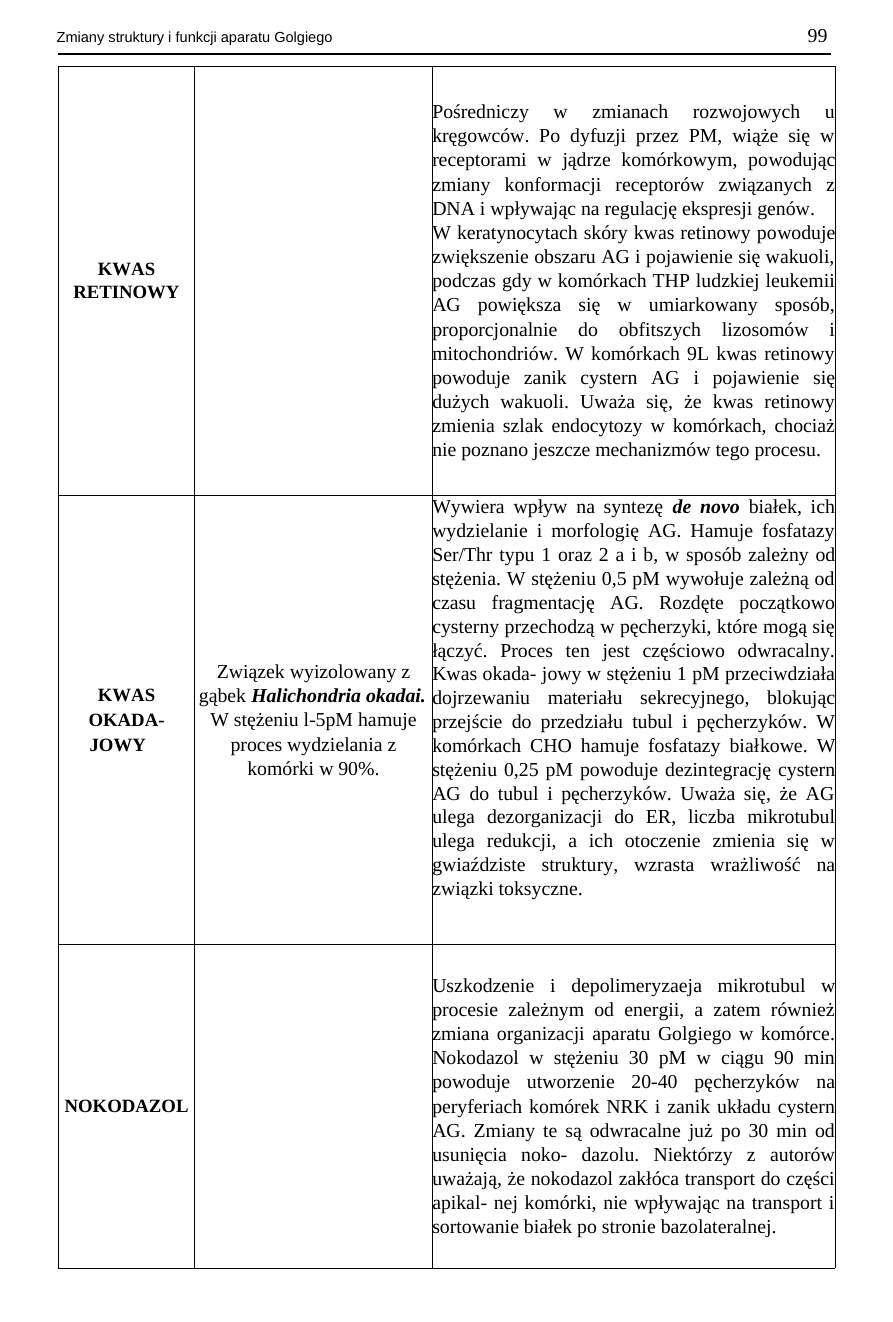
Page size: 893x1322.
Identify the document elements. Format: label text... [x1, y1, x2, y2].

table_header Pośredniczy w zmianach rozwojowych u kręgowców. Po dyfuzji przez PM, wiąże się w receptorami w jądrze komórkowym, po­wodując zmiany konformacji receptorów związanych z DNA i wpływając na regulację ekspresji genów. W keratynocytach skóry kwas retinowy po­woduje zwiększenie obszaru AG i pojawienie się wakuoli, podczas gdy w komórkach THP ludzkiej leukemii AG powiększa się w umiarkowany sposób, proporcjonalnie do obfitszych lizosomów i mitochondriów. W komórkach 9L kwas retinowy powoduje zanik cystern AG i pojawienie się dużych wakuoli. Uważa się, że kwas retinowy zmie­nia szlak endocytozy w komórkach, chociaż nie poznano jeszcze mechanizmów tego procesu. [433, 67, 835, 495]
table_cell Uszkodzenie i depolimeryzaeja mikrotubul w procesie zależnym od energii, a zatem również zmiana organizacji aparatu Golgiego w komórce. Nokodazol w stężeniu 30 pM w ciągu 90 min powoduje utworzenie 20-40 pęcherzyków na peryferiach komórek NRK i zanik układu cystern AG. Zmiany te są odwracalne już po 30 min od usunięcia noko- dazolu. Niektórzy z autorów uważają, że nokodazol zakłóca transport do części apikal- nej komórki, nie wpływając na transport i sortowanie białek po stronie bazolateralnej. [433, 945, 835, 1268]
table_header [195, 67, 432, 495]
table_cell NOKO­DAZOL [59, 945, 194, 1268]
text Zmiany struktury i funkcji aparatu Golgiego [56, 29, 339, 46]
table_cell Związek wyizolowany z gąbek Halichondria okadai. W stężeniu l-5pM ha­muje proces wydzielania z komórki w 90%. [195, 496, 432, 944]
table_cell Wywiera wpływ na syntezę de novo białek, ich wydzielanie i morfologię AG. Hamuje fosfatazy Ser/Thr typu 1 oraz 2 a i b, w spo­sób zależny od stężenia. W stężeniu 0,5 pM wywołuje zależną od czasu fragmentację AG. Rozdęte początkowo cysterny przechodzą w pęcherzyki, które mogą się łączyć. Proces ten jest częściowo odwracalny. Kwas okada- jowy w stężeniu 1 pM przeciwdziała dojrze­waniu materiału sekrecyjnego, blokując przejście do przedziału tubul i pęcherzyków. W komórkach CHO hamuje fosfatazy biał­kowe. W stężeniu 0,25 pM powoduje dezin­tegrację cystern AG do tubul i pęcherzyków. Uważa się, że AG ulega dezorganizacji do ER, liczba mikrotubul ulega redukcji, a ich otoczenie zmienia się w gwiaździste struktu­ry, wzrasta wrażliwość na związki toksyczne. [433, 496, 835, 944]
table_header KWAS RETINOWY [59, 67, 194, 495]
table_cell [195, 945, 432, 1268]
table_cell KWAS OKADA- JOWY [59, 496, 194, 944]
text 99 [807, 24, 833, 47]
